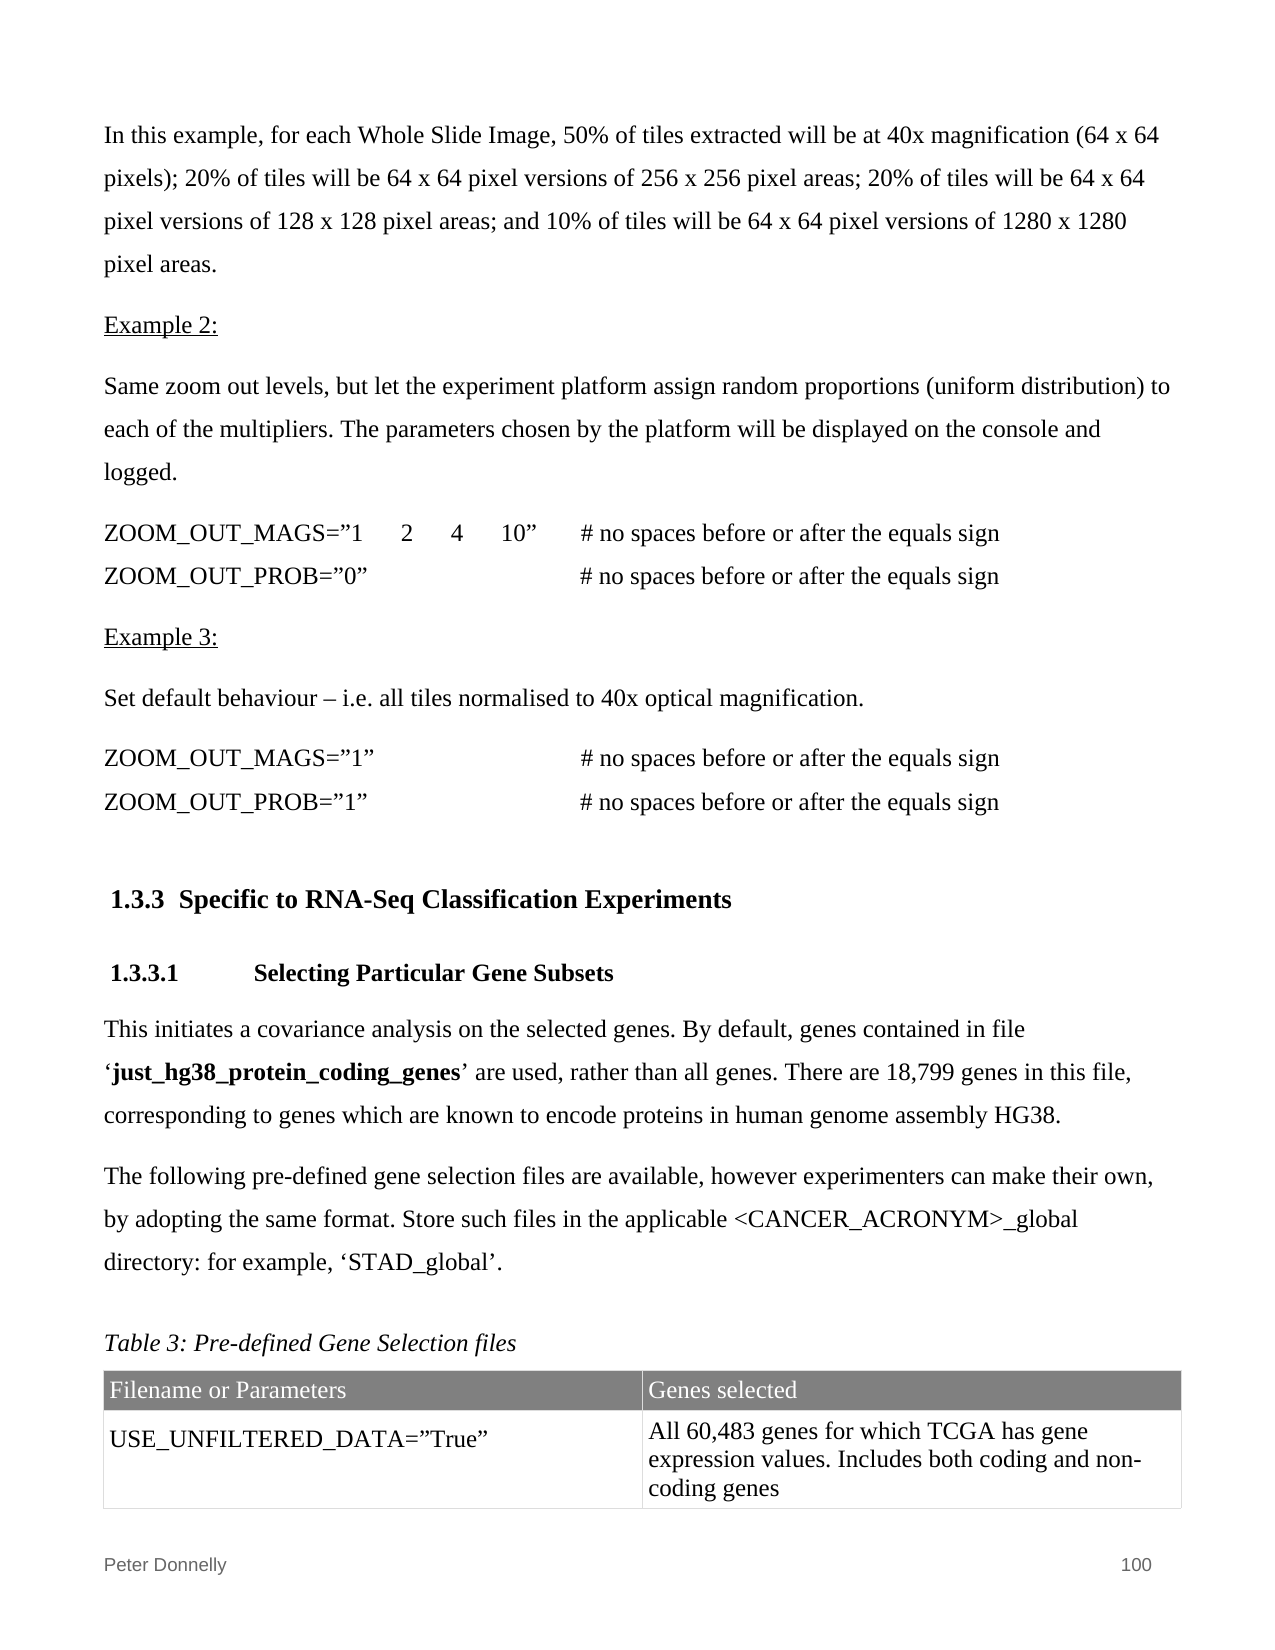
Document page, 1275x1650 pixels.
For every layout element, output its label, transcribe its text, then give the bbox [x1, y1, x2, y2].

table_header Filename or Parameters [104, 1371, 642, 1410]
subtitle Specific to RNA-Seq Classification Experiments [103, 883, 1181, 914]
text Example 3: [103, 622, 1181, 651]
text This initiates a covariance analysis on the selected genes. By default, genes contained in file ‘just_hg38_protein_coding_genes’ are used, rather than all genes. There are 18,799 genes in this file, corresponding to genes which are known to encode proteins in human genome assembly HG38. [103, 1014, 1181, 1129]
subtitle Selecting Particular Gene Subsets [103, 958, 1181, 987]
text In this example, for each Whole Slide Image, 50% of tiles extracted will be at 40x magnification (64 x 64 pixels); 20% of tiles will be 64 x 64 pixel versions of 256 x 256 pixel areas; 20% of tiles will be 64 x 64 pixel versions of 128 x 128 pixel areas; and 10% of tiles will be 64 x 64 pixel versions of 1280 x 1280 pixel areas. [103, 120, 1181, 278]
text The following pre-defined gene selection files are available, however experimenters can make their own, by adopting the same format. Store such files in the applicable <CANCER_ACRONYM>_global directory: for example, ‘STAD_global’. [103, 1161, 1181, 1276]
table_cell All 60,483 genes for which TCGA has gene expression values. Includes both coding and non-coding genes [643, 1411, 1181, 1508]
text Example 2: [103, 310, 1181, 339]
text ZOOM_OUT_MAGS=”1 2 4 10” # no spaces before or after the equals sign ZOOM_OUT_PROB=”0” # no spaces before or after the equals sign [103, 518, 1181, 590]
table_header Genes selected [643, 1371, 1181, 1410]
text Same zoom out levels, but let the experiment platform assign random proportions (uniform distribution) to each of the multipliers. The parameters chosen by the platform will be displayed on the console and logged. [103, 371, 1181, 486]
text ZOOM_OUT_MAGS=”1” # no spaces before or after the equals sign ZOOM_OUT_PROB=”1” # no spaces before or after the equals sign [103, 743, 1181, 815]
text Table 3: Pre-defined Gene Selection files [103, 1328, 1181, 1357]
table_cell USE_UNFILTERED_DATA=”True” [104, 1411, 642, 1508]
text Set default behaviour – i.e. all tiles normalised to 40x optical magnification. [103, 683, 1181, 711]
